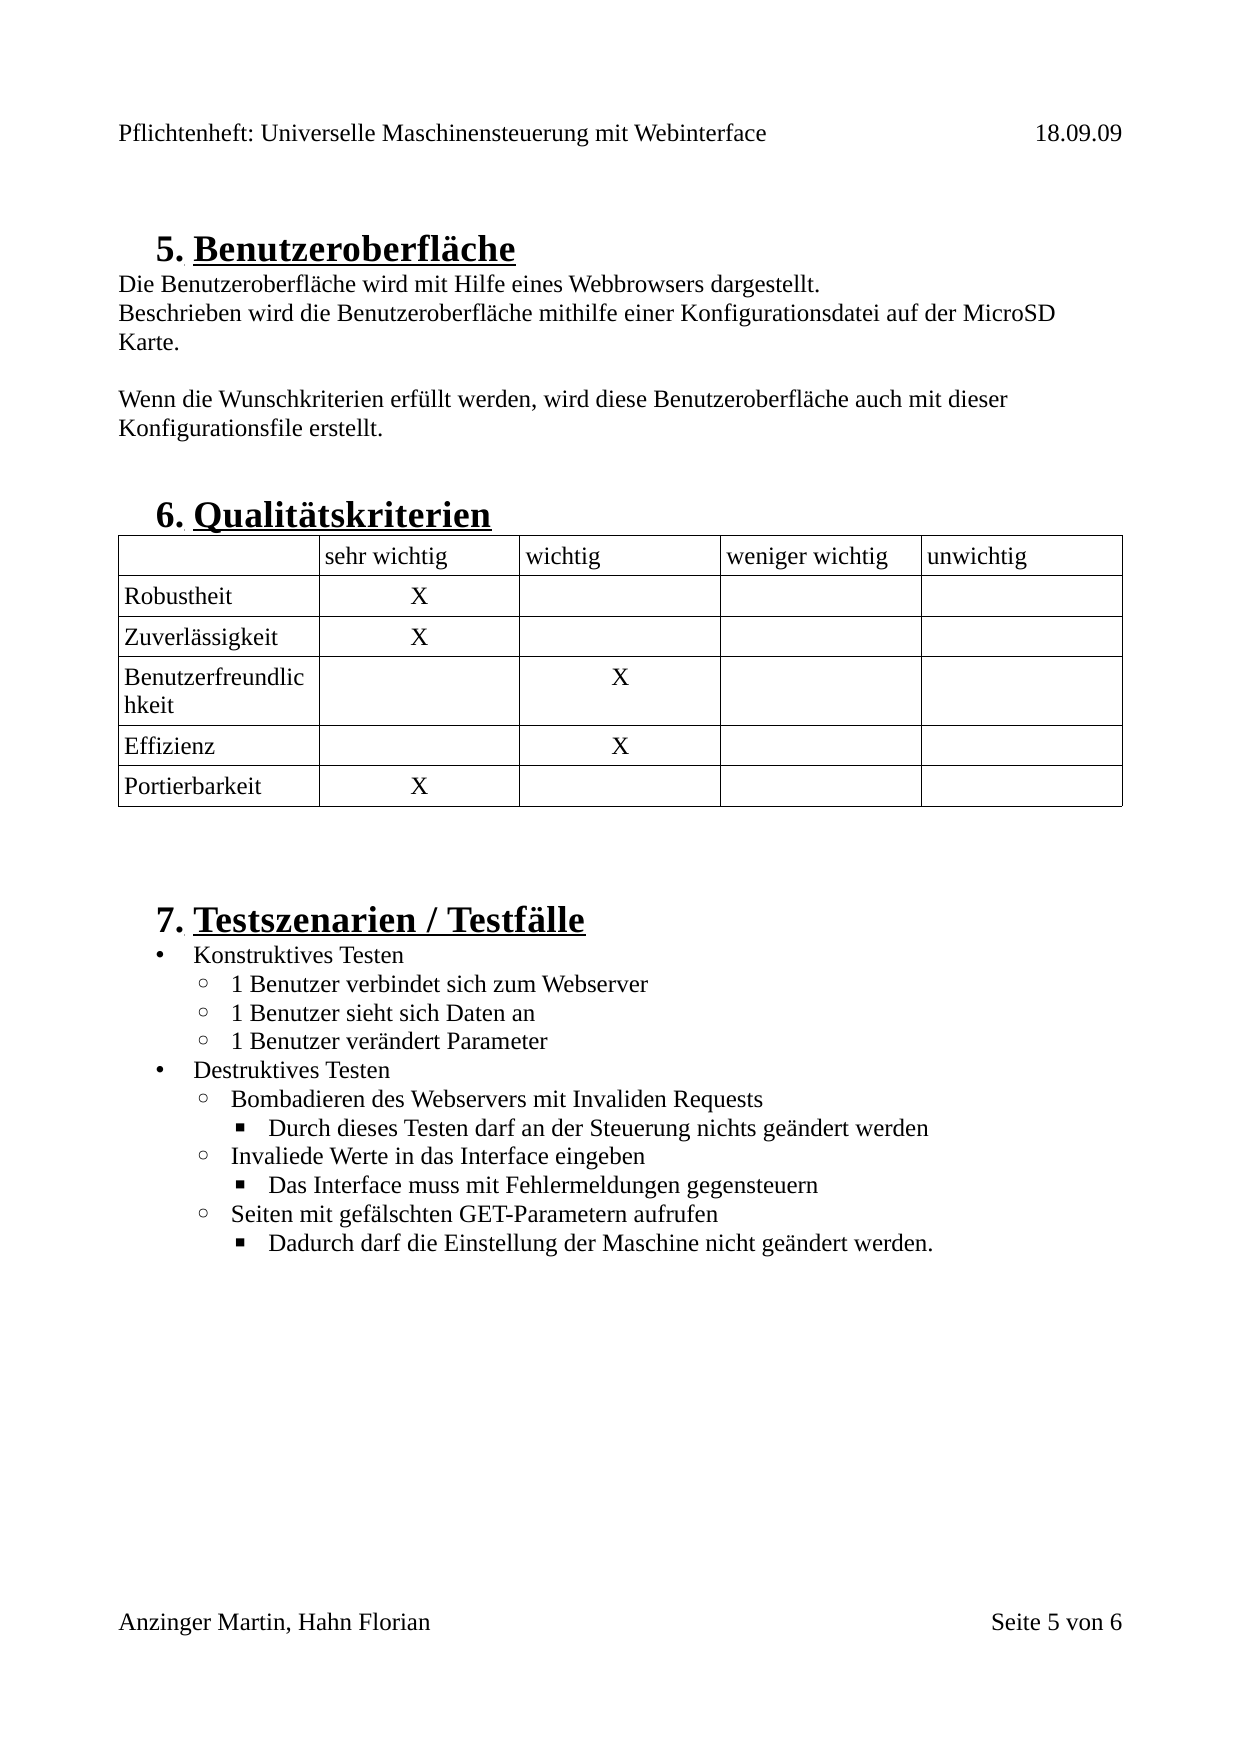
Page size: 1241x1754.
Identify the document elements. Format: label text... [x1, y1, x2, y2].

table_cell [520, 617, 720, 656]
list 1 Benutzer verändert Parameter [193, 1026, 1122, 1055]
text Die Benutzeroberfläche wird mit Hilfe eines Webbrowsers dargestellt. [118, 269, 1122, 298]
table_header wichtig [520, 536, 720, 575]
table_cell [922, 726, 1122, 765]
list Bombadieren des Webservers mit Invaliden Requests [193, 1084, 1122, 1113]
subtitle Qualitätskriterien [156, 492, 1122, 535]
table_cell X [520, 657, 720, 725]
list 1 Benutzer verbindet sich zum Webserver [193, 969, 1122, 998]
list 1 Benutzer sieht sich Daten an [193, 998, 1122, 1026]
table_cell [721, 766, 921, 806]
table_cell X [320, 766, 519, 806]
table_cell [320, 657, 519, 725]
list Seiten mit gefälschten GET-Parametern aufrufen [193, 1199, 1122, 1228]
text Wenn die Wunschkriterien erfüllt werden, wird diese Benutzeroberfläche auch mit dieser Konfigurationsfile erstellt. [118, 384, 1122, 442]
table_cell X [320, 576, 519, 616]
table_cell [721, 617, 921, 656]
text Beschrieben wird die Benutzeroberfläche mithilfe einer Konfigurationsdatei auf der MicroSD Karte. [118, 298, 1122, 356]
table_cell Portierbarkeit [119, 766, 319, 806]
table_cell Benutzerfreundlichkeit [119, 657, 319, 725]
table_cell [922, 576, 1122, 616]
list Destruktives Testen [156, 1055, 1122, 1084]
table_cell [922, 617, 1122, 656]
table_header sehr wichtig [320, 536, 519, 575]
subtitle Testszenarien / Testfälle [156, 897, 1122, 940]
table_header [119, 536, 319, 575]
list Invaliede Werte in das Interface eingeben [193, 1141, 1122, 1170]
table_cell Zuverlässigkeit [119, 617, 319, 656]
list Dadurch darf die Einstellung der Maschine nicht geändert werden. [231, 1228, 1122, 1256]
list Durch dieses Testen darf an der Steuerung nichts geändert werden [231, 1113, 1122, 1141]
table_cell X [520, 726, 720, 765]
table_cell [721, 726, 921, 765]
table_cell [721, 576, 921, 616]
table_cell [520, 576, 720, 616]
list Das Interface muss mit Fehlermeldungen gegensteuern [231, 1170, 1122, 1199]
table_cell Effizienz [119, 726, 319, 765]
list Konstruktives Testen [156, 940, 1122, 969]
table_cell X [320, 617, 519, 656]
table_cell [320, 726, 519, 765]
table_header unwichtig [922, 536, 1122, 575]
table_cell [721, 657, 921, 725]
table_cell [520, 766, 720, 806]
subtitle Benutzeroberfläche [156, 226, 1122, 269]
table_header weniger wichtig [721, 536, 921, 575]
table_cell [922, 657, 1122, 725]
table_cell [922, 766, 1122, 806]
table_cell Robustheit [119, 576, 319, 616]
